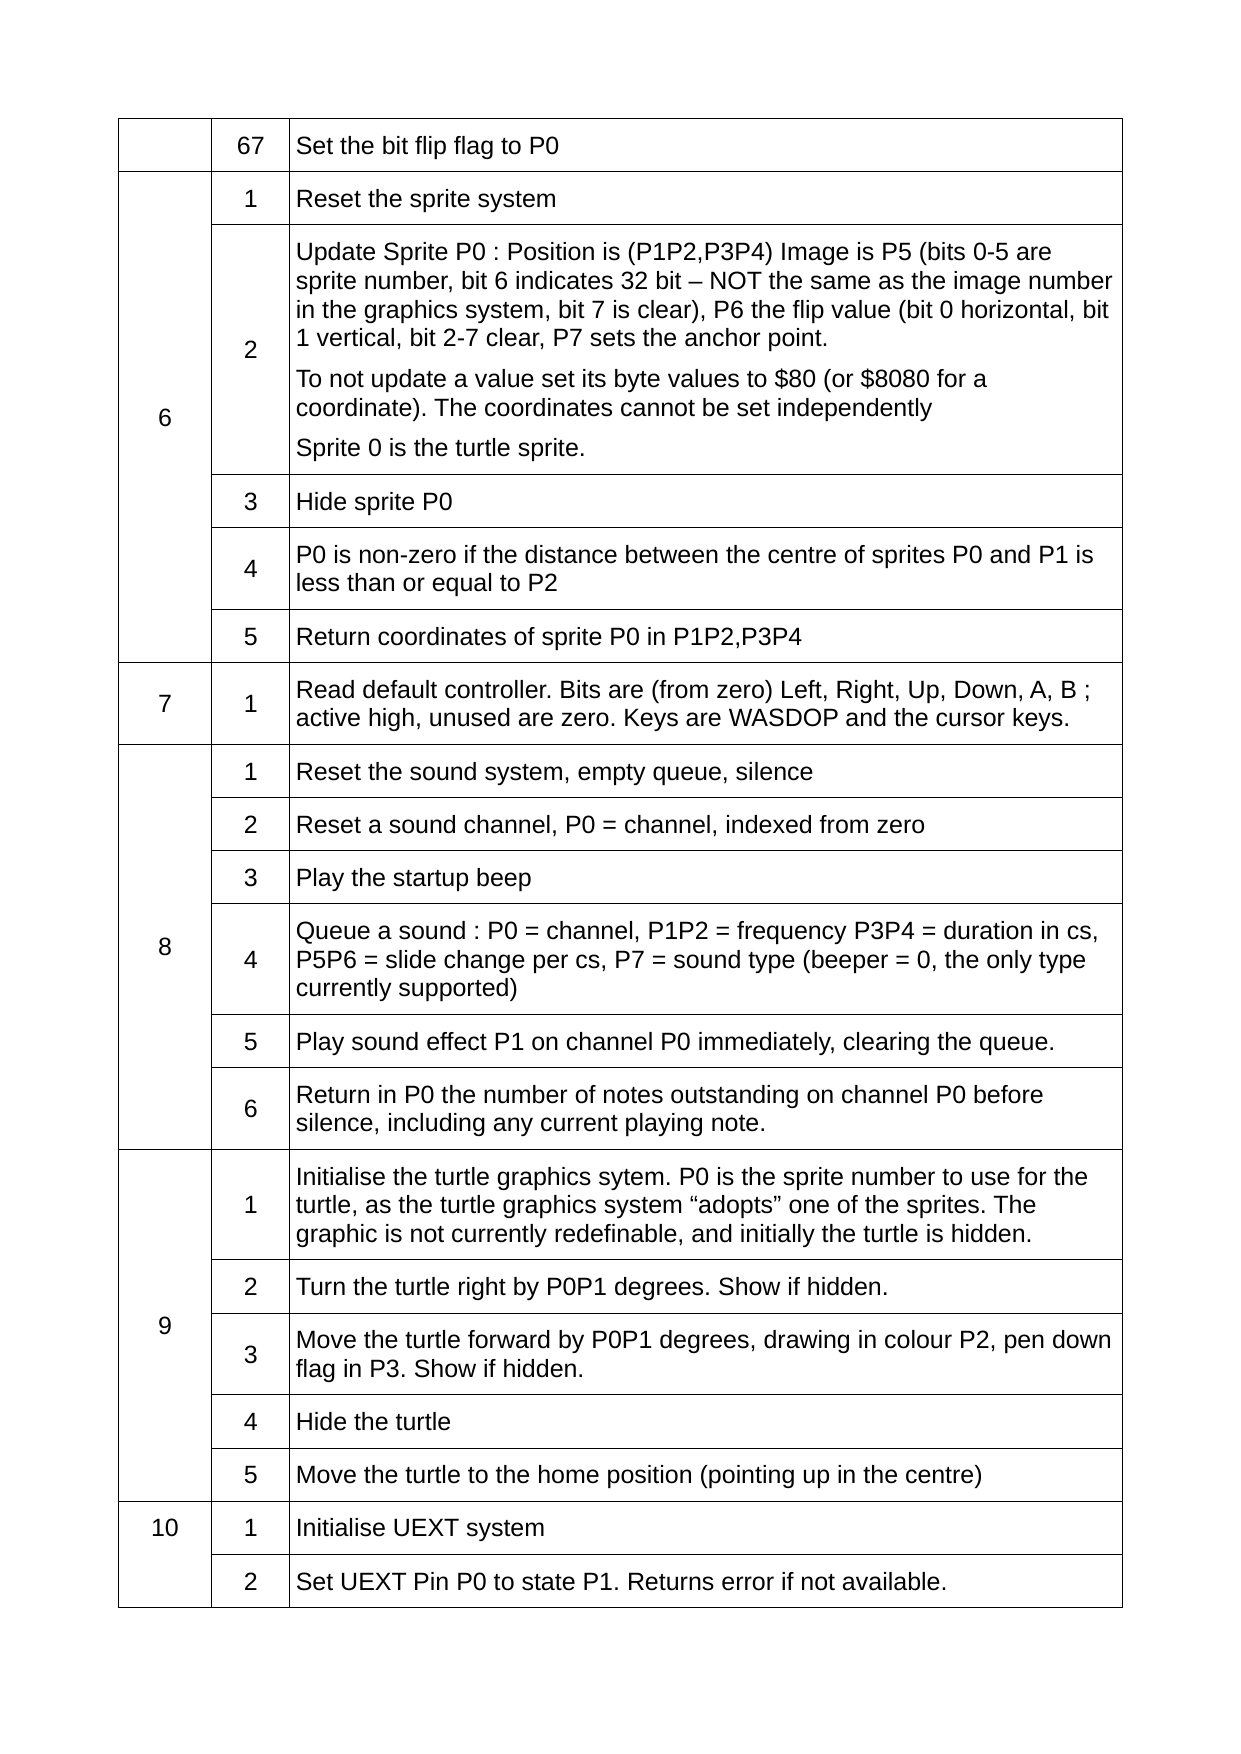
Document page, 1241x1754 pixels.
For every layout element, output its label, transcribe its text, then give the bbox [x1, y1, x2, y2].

table_cell P0 is non-zero if the distance between the centre of sprites P0 and P1 is less than or equal to P2 [290, 528, 1122, 609]
table_cell 6 [212, 1068, 289, 1149]
table_cell Turn the turtle right by P0P1 degrees. Show if hidden. [290, 1260, 1122, 1312]
table_cell 4 [212, 1395, 289, 1447]
table_cell 1 [212, 663, 289, 744]
table_cell 2 [212, 1260, 289, 1312]
table_cell 5 [212, 1015, 289, 1067]
table_cell 1 [212, 1502, 289, 1554]
table_cell Reset the sound system, empty queue, silence [290, 745, 1122, 797]
table_cell 1 [212, 745, 289, 797]
table_cell 2 [212, 1555, 289, 1607]
table_cell 1 [212, 172, 289, 224]
table_cell 3 [212, 851, 289, 903]
table_cell Update Sprite P0 : Position is (P1P2,P3P4) Image is P5 (bits 0-5 are sprite number, bit 6 indicates 32 bit – NOT the same as the image number in the graphics system, bit 7 is clear), P6 the flip value (bit 0 horizontal, bit 1 vertical, bit 2-7 clear, P7 sets the anchor point. To not update a value set its byte values to $80 (or $8080 for a coordinate). The coordinates cannot be set independently Sprite 0 is the turtle sprite. [290, 225, 1122, 474]
table_cell Set UEXT Pin P0 to state P1. Returns error if not available. [290, 1555, 1122, 1607]
table_cell 6 [119, 172, 211, 662]
table_cell Return in P0 the number of notes outstanding on channel P0 before silence, including any current playing note. [290, 1068, 1122, 1149]
table_cell 3 [212, 475, 289, 527]
table_cell Reset a sound channel, P0 = channel, indexed from zero [290, 798, 1122, 850]
table_cell Initialise the turtle graphics sytem. P0 is the sprite number to use for the turtle, as the turtle graphics system “adopts” one of the sprites. The graphic is not currently redefinable, and initially the turtle is hidden. [290, 1150, 1122, 1259]
table_cell 2 [212, 225, 289, 474]
table_cell Play the startup beep [290, 851, 1122, 903]
table_cell 3 [212, 1314, 289, 1394]
table_cell Queue a sound : P0 = channel, P1P2 = frequency P3P4 = duration in cs, P5P6 = slide change per cs, P7 = sound type (beeper = 0, the only type currently supported) [290, 904, 1122, 1014]
table_cell Return coordinates of sprite P0 in P1P2,P3P4 [290, 610, 1122, 662]
table_cell Set the bit flip flag to P0 [290, 119, 1122, 171]
table_cell 1 [212, 1150, 289, 1259]
table_cell 9 [119, 1150, 211, 1501]
table_cell 8 [119, 745, 211, 1149]
table_cell Hide the turtle [290, 1395, 1122, 1447]
table_cell 10 [119, 1502, 211, 1607]
table_cell 7 [119, 663, 211, 744]
table_cell 5 [212, 610, 289, 662]
table_cell 4 [212, 904, 289, 1014]
table_cell 2 [212, 798, 289, 850]
table_cell Read default controller. Bits are (from zero) Left, Right, Up, Down, A, B ; active high, unused are zero. Keys are WASDOP and the cursor keys. [290, 663, 1122, 744]
table_cell Initialise UEXT system [290, 1502, 1122, 1554]
table_cell Reset the sprite system [290, 172, 1122, 224]
table_cell Play sound effect P1 on channel P0 immediately, clearing the queue. [290, 1015, 1122, 1067]
table_cell Move the turtle to the home position (pointing up in the centre) [290, 1449, 1122, 1501]
table_cell Hide sprite P0 [290, 475, 1122, 527]
table_cell Move the turtle forward by P0P1 degrees, drawing in colour P2, pen down flag in P3. Show if hidden. [290, 1314, 1122, 1394]
table_cell 4 [212, 528, 289, 609]
table_cell 67 [212, 119, 289, 171]
table_cell 5 [212, 1449, 289, 1501]
